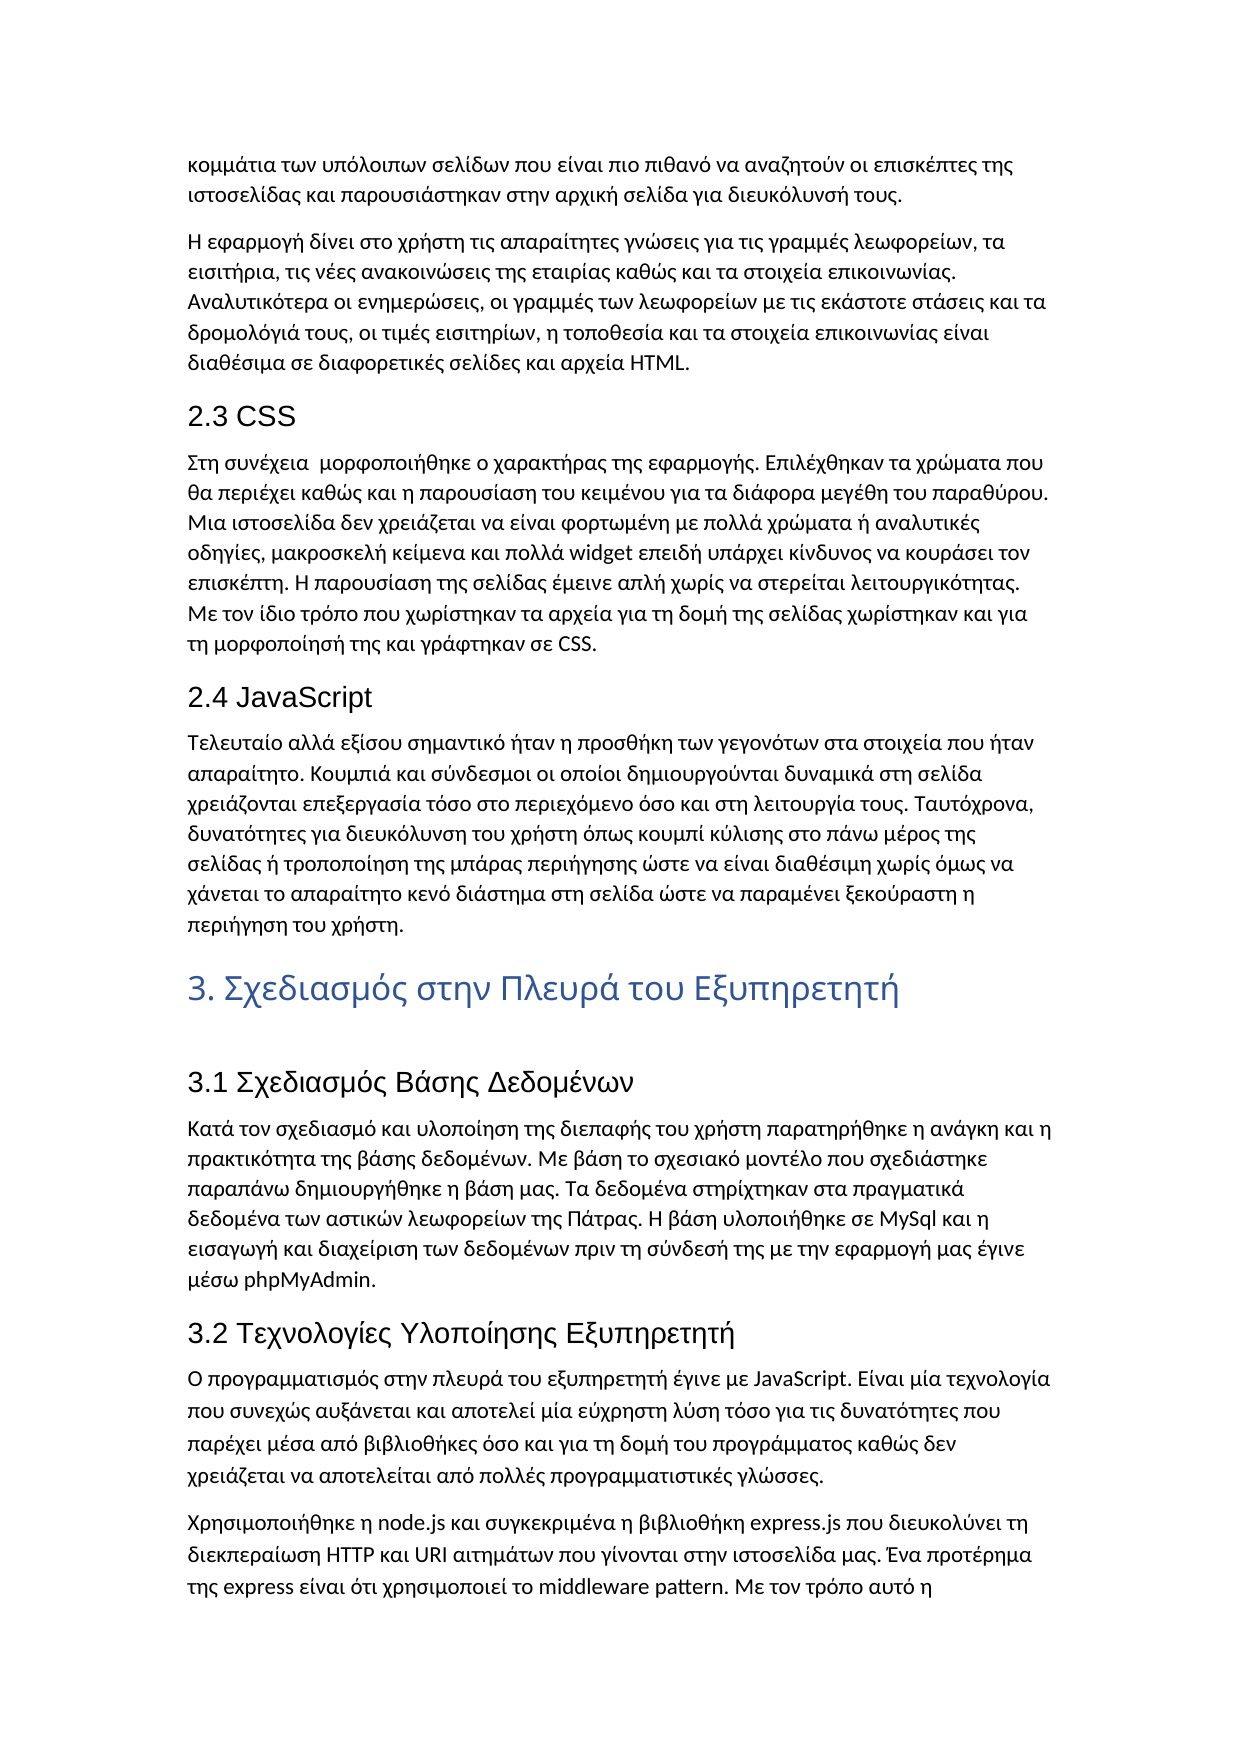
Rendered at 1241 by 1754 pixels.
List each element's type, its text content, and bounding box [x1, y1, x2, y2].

text Η εφαρμογή δίνει στο χρήστη τις απαραίτητες γνώσεις για τις γραμμές λεωφορείων, τα εισιτήρια, τις νέες ανακοινώσεις της εταιρίας καθώς και τα στοιχεία επικοινωνίας. Αναλυτικότερα οι ενημερώσεις, οι γραμμές των λεωφορείων με τις εκάστοτε στάσεις και τα δρομολόγιά τους, οι τιμές εισιτηρίων, η τοποθεσία και τα στοιχεία επικοινωνίας είναι διαθέσιμα σε διαφορετικές σελίδες και αρχεία HTML. [187, 227, 1053, 376]
text Τελευταίο αλλά εξίσου σημαντικό ήταν η προσθήκη των γεγονότων στα στοιχεία που ήταν απαραίτητο. Κουμπιά και σύνδεσμοι οι οποίοι δημιουργούνται δυναμικά στη σελίδα χρειάζονται επεξεργασία τόσο στο περιεχόμενο όσο και στη λειτουργία τους. Ταυτόχρονα, δυνατότητες για διευκόλυνση του χρήστη όπως κουμπί κύλισης στο πάνω μέρος της σελίδας ή τροποποίηση της μπάρας περιήγησης ώστε να είναι διαθέσιμη χωρίς όμως να χάνεται το απαραίτητο κενό διάστημα στη σελίδα ώστε να παραμένει ξεκούραστη η περιήγηση του χρήστη. [187, 728, 1053, 938]
text κομμάτια των υπόλοιπων σελίδων που είναι πιο πιθανό να αναζητούν οι επισκέπτες της ιστοσελίδας και παρουσιάστηκαν στην αρχική σελίδα για διευκόλυνσή τους. [187, 150, 1053, 208]
subtitle 3.1 Σχεδιασμός Βάσης Δεδομένων [187, 1065, 1053, 1098]
text Κατά τον σχεδιασμό και υλοποίηση της διεπαφής του χρήστη παρατηρήθηκε η ανάγκη και η πρακτικότητα της βάσης δεδομένων. Με βάση το σχεσιακό μοντέλο που σχεδιάστηκε παραπάνω δημιουργήθηκε η βάση μας. Τα δεδομένα στηρίχτηκαν στα πραγματικά δεδομένα των αστικών λεωφορείων της Πάτρας. Η βάση υλοποιήθηκε σε MySql και η εισαγωγή και διαχείριση των δεδομένων πριν τη σύνδεσή της με την εφαρμογή μας έγινε μέσω phpMyAdmin. [187, 1114, 1053, 1293]
subtitle 3. Σχεδιασμός στην Πλευρά του Εξυπηρετητή [187, 965, 1053, 1010]
subtitle 2.4 JavaScript [187, 680, 1053, 713]
text Χρησιμοποιήθηκε η node.js και συγκεκριμένα η βιβλιοθήκη express.js που διευκολύνει τη διεκπεραίωση HTTP και URI αιτημάτων που γίνονται στην ιστοσελίδα μας. Ένα προτέρημα της express είναι ότι χρησιμοποιεί το middleware pattern. Με τον τρόπο αυτό η [187, 1508, 1053, 1600]
text Στη συνέχεια μορφοποιήθηκε ο χαρακτήρας της εφαρμογής. Επιλέχθηκαν τα χρώματα που θα περιέχει καθώς και η παρουσίαση του κειμένου για τα διάφορα μεγέθη του παραθύρου. Μια ιστοσελίδα δεν χρειάζεται να είναι φορτωμένη με πολλά χρώματα ή αναλυτικές οδηγίες, μακροσκελή κείμενα και πολλά widget επειδή υπάρχει κίνδυνος να κουράσει τον επισκέπτη. Η παρουσίαση της σελίδας έμεινε απλή χωρίς να στερείται λειτουργικότητας. Με τον ίδιο τρόπο που χωρίστηκαν τα αρχεία για τη δομή της σελίδας χωρίστηκαν και για τη μορφοποίησή της και γράφτηκαν σε CSS. [187, 448, 1053, 657]
subtitle 3.2 Τεχνολογίες Υλοποίησης Εξυπηρετητή [187, 1316, 1053, 1349]
text Ο προγραμματισμός στην πλευρά του εξυπηρετητή έγινε με JavaScript. Είναι μία τεχνολογία που συνεχώς αυξάνεται και αποτελεί μία εύχρηστη λύση τόσο για τις δυνατότητες που παρέχει μέσα από βιβλιοθήκες όσο και για τη δομή του προγράμματος καθώς δεν χρειάζεται να αποτελείται από πολλές προγραμματιστικές γλώσσες. [187, 1364, 1053, 1489]
subtitle 2.3 CSS [187, 399, 1053, 432]
